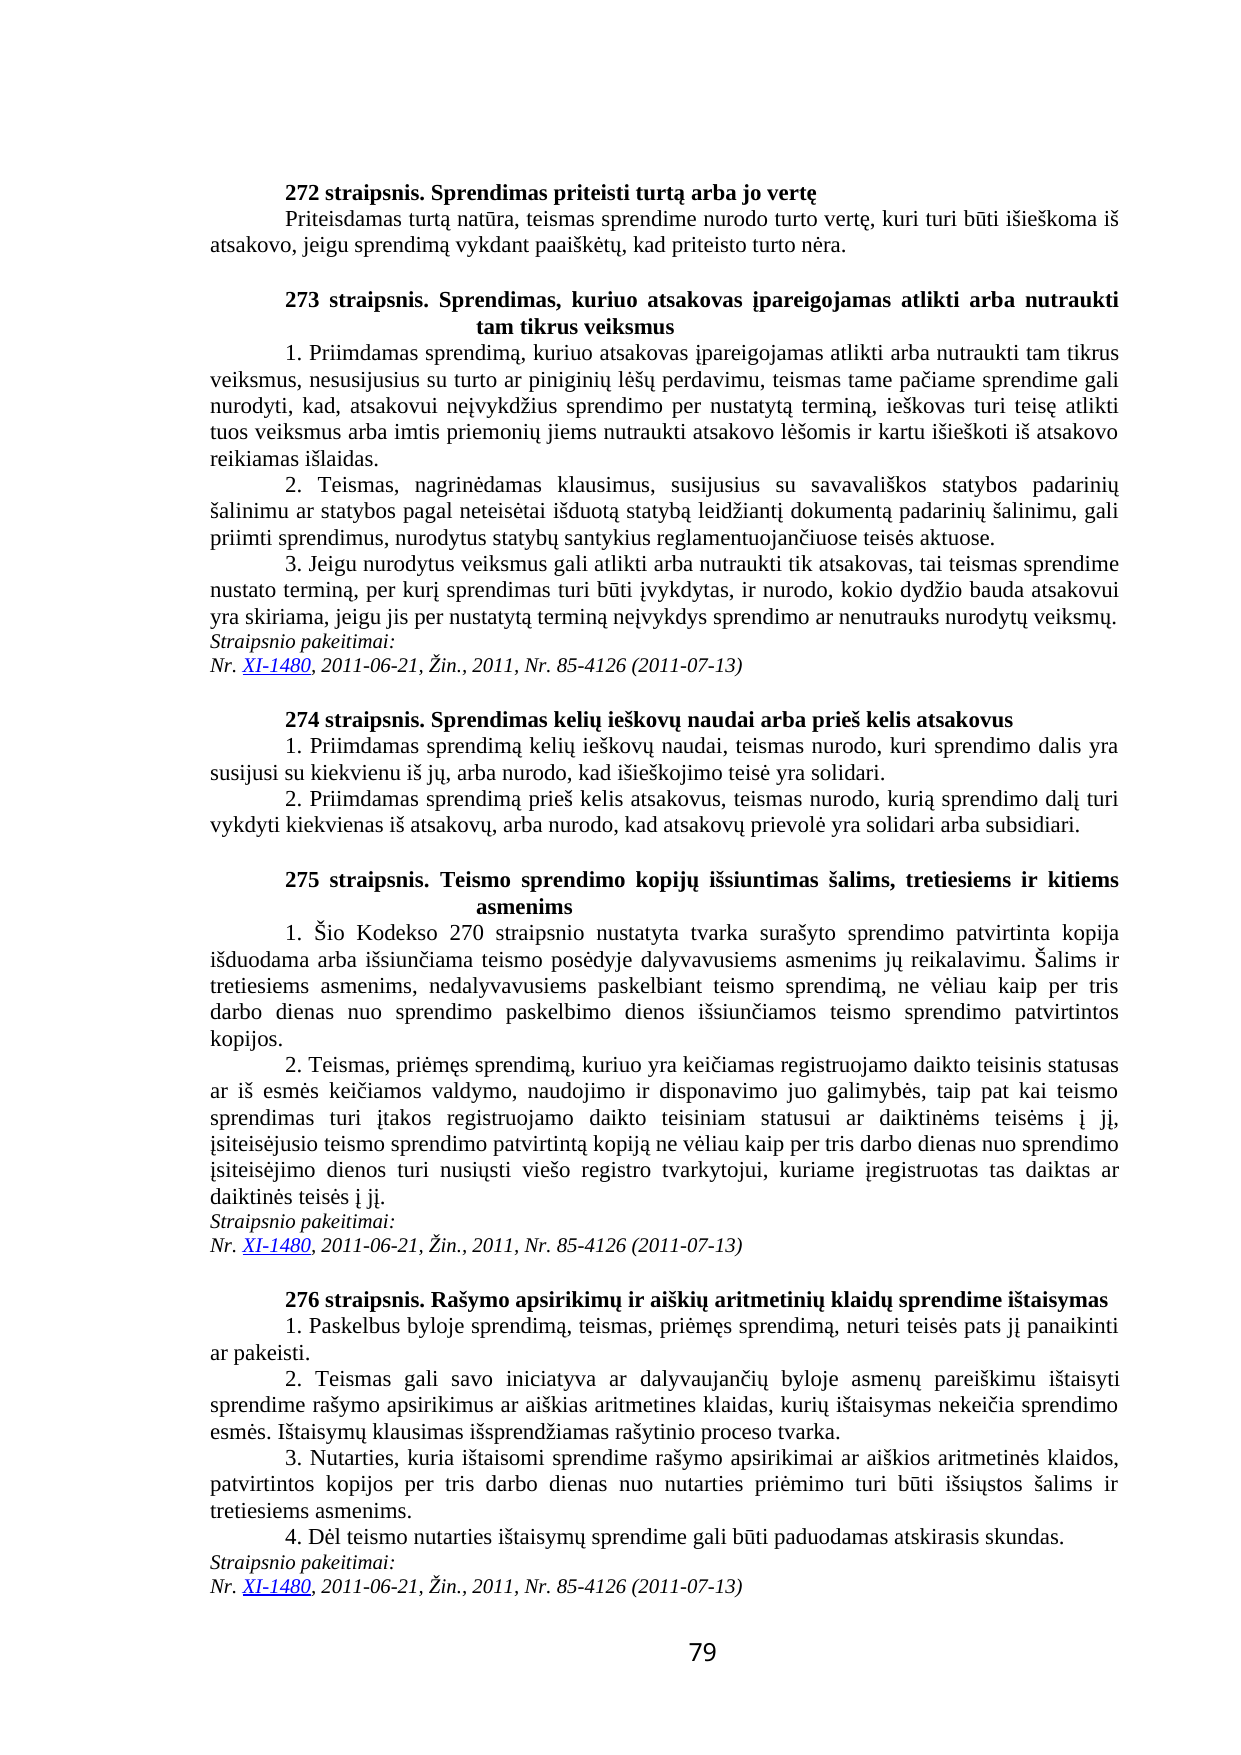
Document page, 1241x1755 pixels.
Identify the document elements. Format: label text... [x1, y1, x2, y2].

text Nr. XI-1480, 2011-06-21, Žin., 2011, Nr. 85-4126 (2011-07-13) [210, 1233, 1120, 1257]
text 276 straipsnis. Rašymo apsirikimų ir aiškių aritmetinių klaidų sprendime ištaisymas [285, 1286, 1120, 1312]
text 275 straipsnis. Teismo sprendimo kopijų išsiuntimas šalims, tretiesiems ir kitiems asmenims [285, 867, 1120, 919]
text 3. Jeigu nurodytus veiksmus gali atlikti arba nutraukti tik atsakovas, tai teismas sprendime nustato terminą, per kurį sprendimas turi būti įvykdytas, ir nurodo, kokio dydžio bauda atsakovui yra skiriama, jeigu jis per nustatytą terminą neįvykdys sprendimo ar nenutrauks nurodytų veiksmų. [210, 550, 1120, 629]
text 1. Šio Kodekso 270 straipsnio nustatyta tvarka surašyto sprendimo patvirtinta kopija išduodama arba išsiunčiama teismo posėdyje dalyvavusiems asmenims jų reikalavimu. Šalims ir tretiesiems asmenims, nedalyvavusiems paskelbiant teismo sprendimą, ne vėliau kaip per tris darbo dienas nuo sprendimo paskelbimo dienos išsiunčiamos teismo sprendimo patvirtintos kopijos. [210, 919, 1120, 1051]
text 1. Paskelbus byloje sprendimą, teismas, priėmęs sprendimą, neturi teisės pats jį panaikinti ar pakeisti. [210, 1312, 1120, 1365]
text 4. Dėl teismo nutarties ištaisymų sprendime gali būti paduodamas atskirasis skundas. [210, 1523, 1120, 1549]
text 274 straipsnis. Sprendimas kelių ieškovų naudai arba prieš kelis atsakovus [210, 706, 1120, 732]
text Nr. XI-1480, 2011-06-21, Žin., 2011, Nr. 85-4126 (2011-07-13) [210, 653, 1120, 677]
text Straipsnio pakeitimai: [210, 629, 1120, 653]
text 272 straipsnis. Sprendimas priteisti turtą arba jo vertę [210, 179, 1120, 205]
text 2. Teismas gali savo iniciatyva ar dalyvaujančių byloje asmenų pareiškimu ištaisyti sprendime rašymo apsirikimus ar aiškias aritmetines klaidas, kurių ištaisymas nekeičia sprendimo esmės. Ištaisymų klausimas išsprendžiamas rašytinio proceso tvarka. [210, 1365, 1120, 1444]
text 273 straipsnis. Sprendimas, kuriuo atsakovas įpareigojamas atlikti arba nutraukti tam tikrus veiksmus [285, 287, 1120, 339]
text Straipsnio pakeitimai: [210, 1209, 1120, 1233]
text 2. Teismas, nagrinėdamas klausimus, susijusius su savavališkos statybos padarinių šalinimu ar statybos pagal neteisėtai išduotą statybą leidžiantį dokumentą padarinių šalinimu, gali priimti sprendimus, nurodytus statybų santykius reglamentuojančiuose teisės aktuose. [210, 471, 1120, 550]
text 1. Priimdamas sprendimą kelių ieškovų naudai, teismas nurodo, kuri sprendimo dalis yra susijusi su kiekvienu iš jų, arba nurodo, kad išieškojimo teisė yra solidari. [210, 732, 1120, 785]
text 2. Teismas, priėmęs sprendimą, kuriuo yra keičiamas registruojamo daikto teisinis statusas ar iš esmės keičiamos valdymo, naudojimo ir disponavimo juo galimybės, taip pat kai teismo sprendimas turi įtakos registruojamo daikto teisiniam statusui ar daiktinėms teisėms į jį, įsiteisėjusio teismo sprendimo patvirtintą kopiją ne vėliau kaip per tris darbo dienas nuo sprendimo įsiteisėjimo dienos turi nusiųsti viešo registro tvarkytojui, kuriame įregistruotas tas daiktas ar daiktinės teisės į jį. [210, 1051, 1120, 1209]
text 1. Priimdamas sprendimą, kuriuo atsakovas įpareigojamas atlikti arba nutraukti tam tikrus veiksmus, nesusijusius su turto ar piniginių lėšų perdavimu, teismas tame pačiame sprendime gali nurodyti, kad, atsakovui neįvykdžius sprendimo per nustatytą terminą, ieškovas turi teisę atlikti tuos veiksmus arba imtis priemonių jiems nutraukti atsakovo lėšomis ir kartu išieškoti iš atsakovo reikiamas išlaidas. [210, 339, 1120, 471]
text 2. Priimdamas sprendimą prieš kelis atsakovus, teismas nurodo, kurią sprendimo dalį turi vykdyti kiekvienas iš atsakovų, arba nurodo, kad atsakovų prievolė yra solidari arba subsidiari. [210, 785, 1120, 838]
text Priteisdamas turtą natūra, teismas sprendime nurodo turto vertę, kuri turi būti išieškoma iš atsakovo, jeigu sprendimą vykdant paaiškėtų, kad priteisto turto nėra. [210, 205, 1120, 258]
text Nr. XI-1480, 2011-06-21, Žin., 2011, Nr. 85-4126 (2011-07-13) [210, 1574, 1120, 1598]
text Straipsnio pakeitimai: [210, 1549, 1120, 1574]
text 3. Nutarties, kuria ištaisomi sprendime rašymo apsirikimai ar aiškios aritmetinės klaidos, patvirtintos kopijos per tris darbo dienas nuo nutarties priėmimo turi būti išsiųstos šalims ir tretiesiems asmenims. [210, 1444, 1120, 1523]
